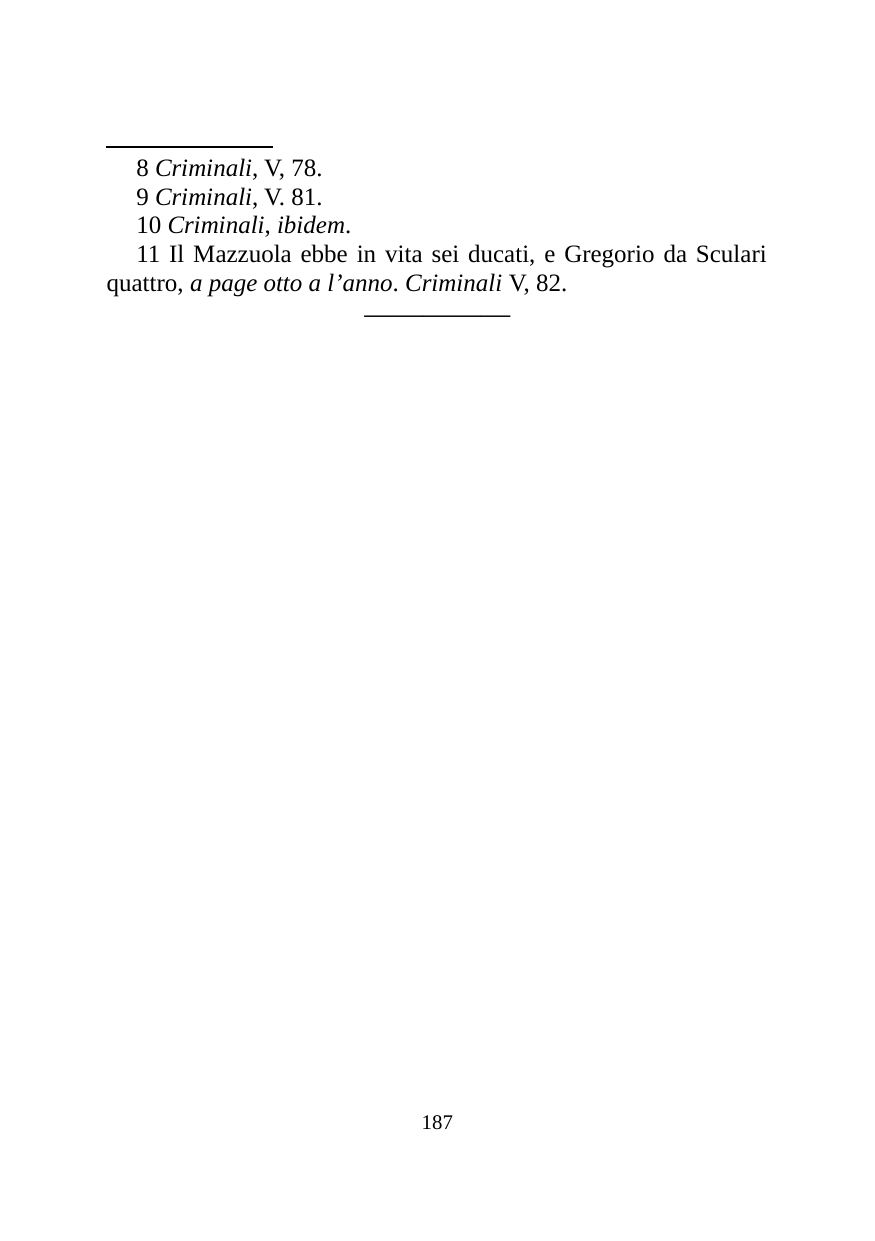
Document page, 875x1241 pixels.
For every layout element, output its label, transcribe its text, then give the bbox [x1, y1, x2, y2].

text Criminali, V, 78. [106, 153, 768, 182]
subtitle ――――― [106, 297, 768, 330]
text Criminali, ibidem. [106, 210, 768, 239]
text Criminali, V. 81. [106, 182, 768, 210]
text Il Mazzuola ebbe in vita sei ducati, e Gregorio da Sculari quattro, a page otto a l’anno. Criminali V, 82. [106, 239, 768, 297]
